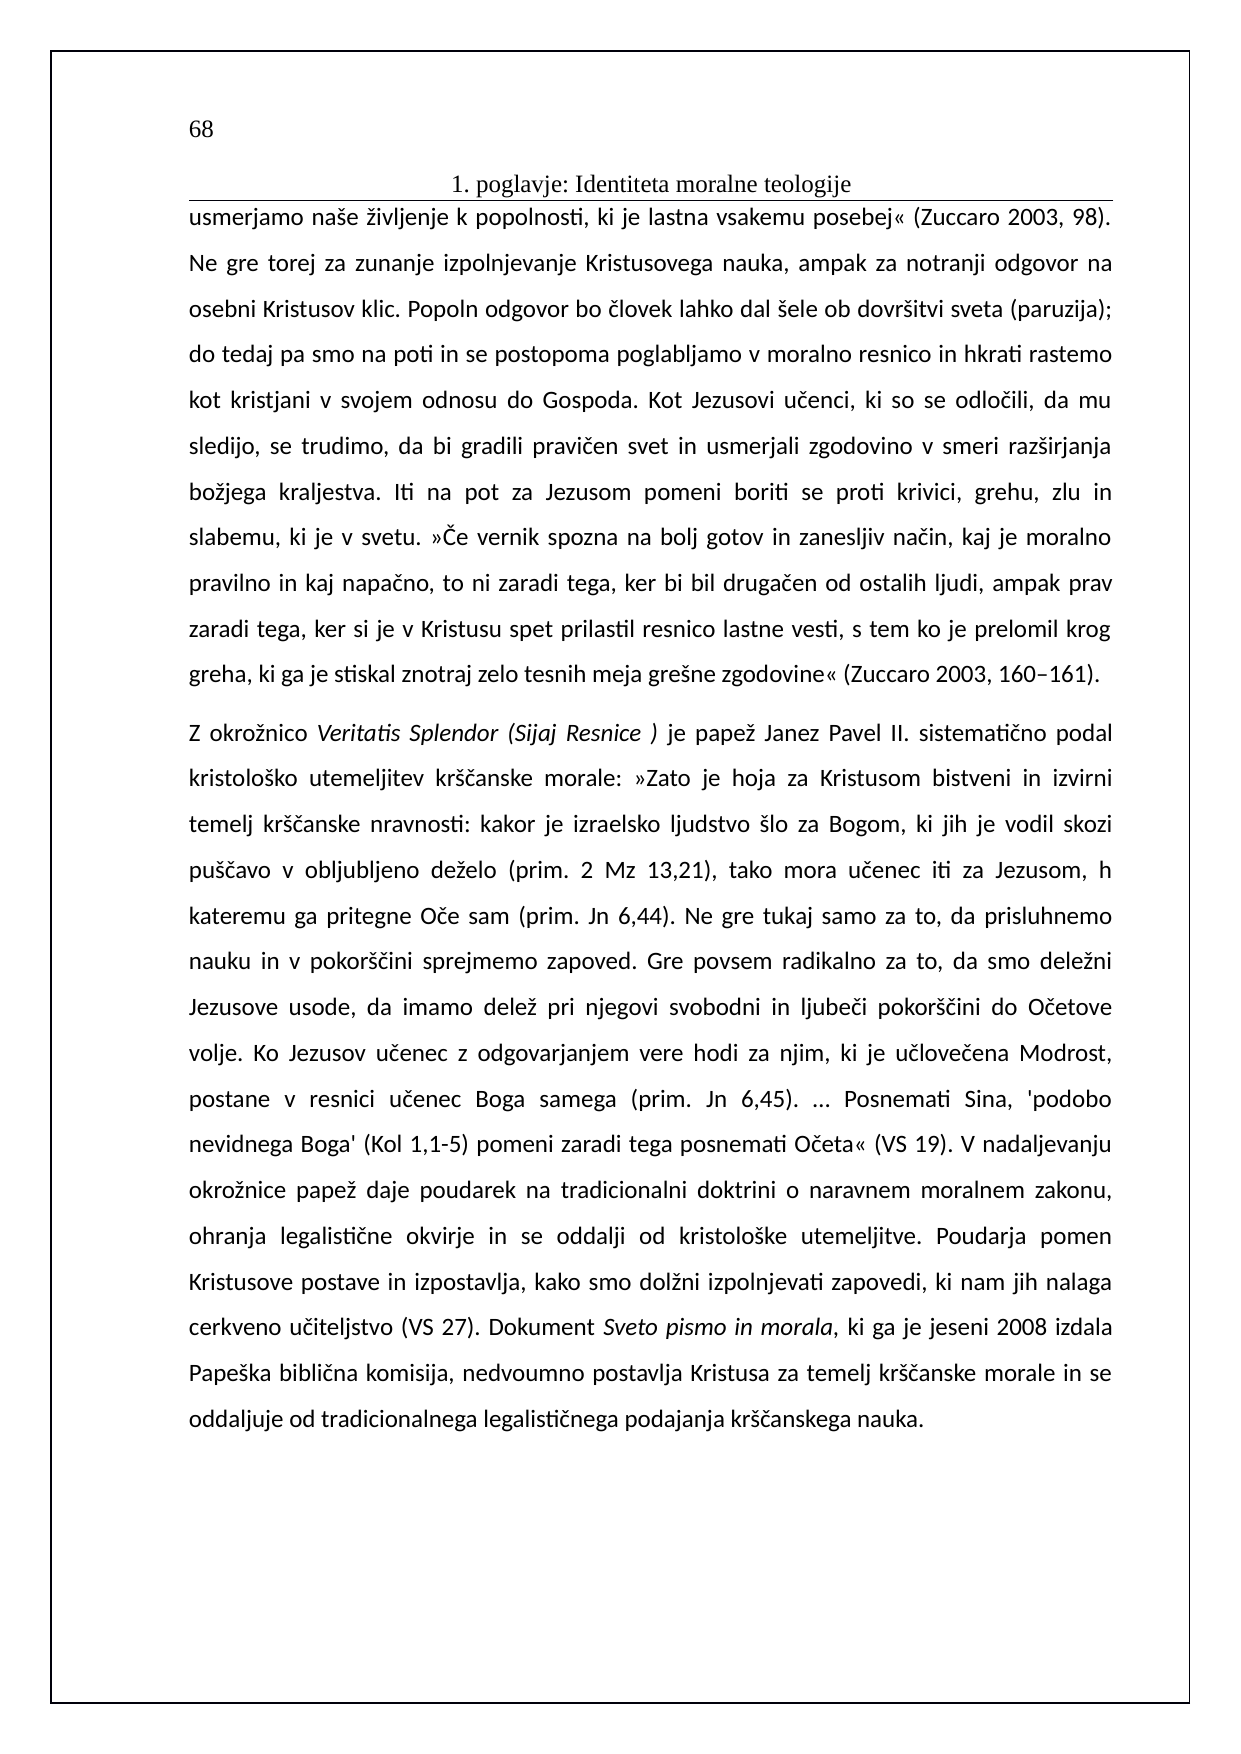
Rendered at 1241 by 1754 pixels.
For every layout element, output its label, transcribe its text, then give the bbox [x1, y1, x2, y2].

text Z okrožnico Veritatis Splendor (Sijaj Resnice ) je papež Janez Pavel II. sistematično podal kristološko utemeljitev krščanske morale: »Zato je hoja za Kristusom bistveni in izvirni temelj krščanske nravnosti: kakor je izraelsko ljudstvo šlo za Bogom, ki jih je vodil skozi puščavo v obljubljeno deželo (prim. 2 Mz 13,21), tako mora učenec iti za Jezusom, h kateremu ga pritegne Oče sam (prim. Jn 6,44). Ne gre tukaj samo za to, da prisluhnemo nauku in v pokorščini sprejmemo zapoved. Gre povsem radikalno za to, da smo deležni Jezusove usode, da imamo delež pri njegovi svobodni in ljubeči pokorščini do Očetove volje. Ko Jezusov učenec z odgovarjanjem vere hodi za njim, ki je učlovečena Modrost, postane v resnici učenec Boga samega (prim. Jn 6,45). … Posnemati Sina, 'podobo nevidnega Boga' (Kol 1,1-5) pomeni zaradi tega posnemati Očeta« (VS 19). V nadaljevanju okrožnice papež daje poudarek na tradicionalni doktrini o naravnem moralnem zakonu, ohranja legalistične okvirje in se oddalji od kristološke utemeljitve. Poudarja pomen Kristusove postave in izpostavlja, kako smo dolžni izpolnjevati zapovedi, ki nam jih nalaga cerkveno učiteljstvo (VS 27). Dokument Sveto pismo in morala, ki ga je jeseni 2008 izdala Papeška biblična komisija, nedvoumno postavlja Kristusa za temelj krščanske morale in se oddaljuje od tradicionalnega legalističnega podajanja krščanskega nauka. [189, 717, 1113, 1433]
text usmerjamo naše življenje k popolnosti, ki je lastna vsakemu posebej« (Zuccaro 2003, 98). Ne gre torej za zunanje izpolnjevanje Kristusovega nauka, ampak za notranji odgovor na osebni Kristusov klic. Popoln odgovor bo človek lahko dal šele ob dovršitvi sveta (paruzija); do tedaj pa smo na poti in se postopoma poglabljamo v moralno resnico in hkrati rastemo kot kristjani v svojem odnosu do Gospoda. Kot Jezusovi učenci, ki so se odločili, da mu sledijo, se trudimo, da bi gradili pravičen svet in usmerjali zgodovino v smeri razširjanja božjega kraljestva. Iti na pot za Jezusom pomeni boriti se proti krivici, grehu, zlu in slabemu, ki je v svetu. »Če vernik spozna na bolj gotov in zanesljiv način, kaj je moralno pravilno in kaj napačno, to ni zaradi tega, ker bi bil drugačen od ostalih ljudi, ampak prav zaradi tega, ker si je v Kristusu spet prilastil resnico lastne vesti, s tem ko je prelomil krog greha, ki ga je stiskal znotraj zelo tesnih meja grešne zgodovine« (Zuccaro 2003, 160–161). [189, 201, 1113, 689]
